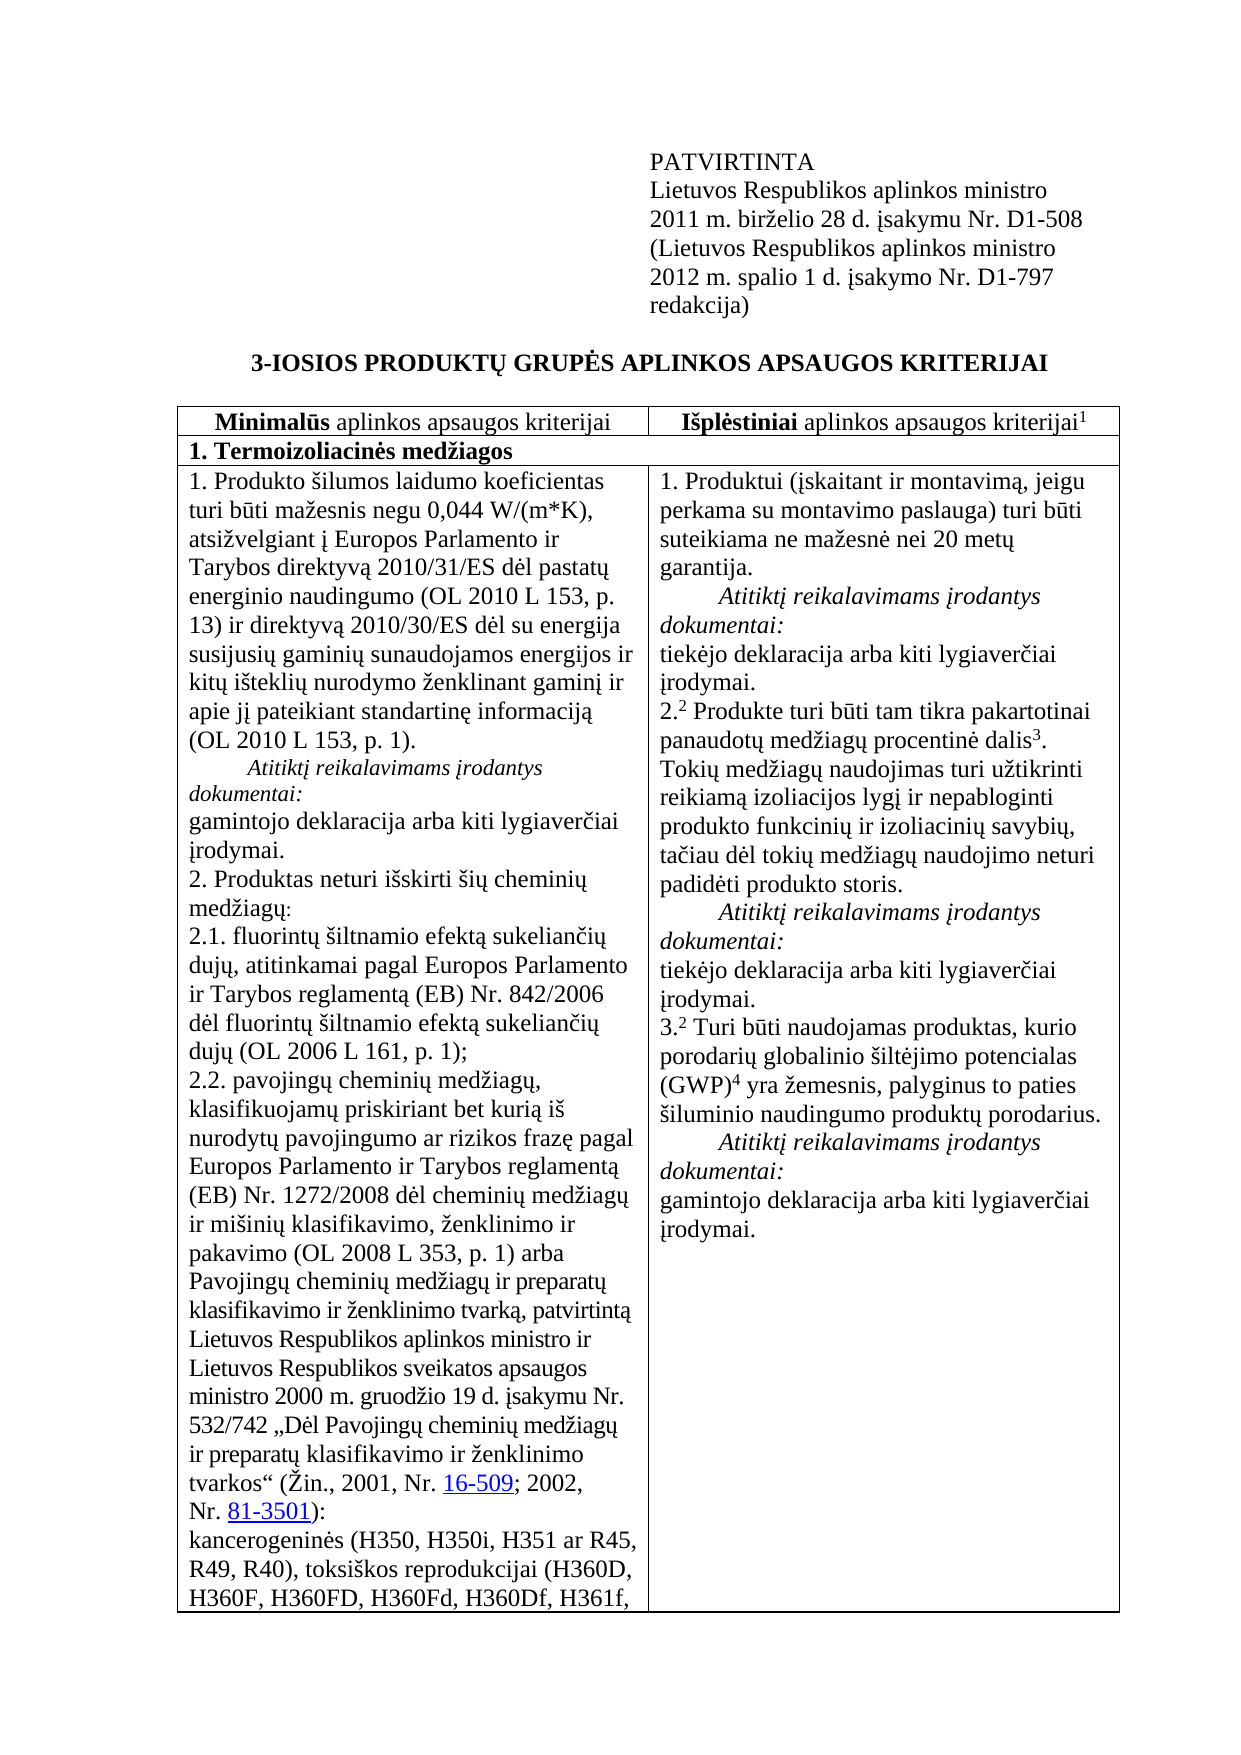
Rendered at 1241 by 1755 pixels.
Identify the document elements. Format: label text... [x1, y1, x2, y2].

text 3-IOSIOS PRODUKTŲ GRUPĖS APLINKOS APSAUGOS KRITERIJAI [177, 348, 1122, 377]
table_cell 1. Termoizoliacinės medžiagos [178, 436, 1119, 465]
text PATVIRTINTA [649, 147, 1122, 176]
text 2012 m. spalio 1 d. įsakymo Nr. D1-797 [649, 262, 1122, 291]
text 2011 m. birželio 28 d. įsakymu Nr. D1-508 [649, 204, 1122, 233]
text (Lietuvos Respublikos aplinkos ministro [649, 233, 1122, 262]
table_header Išplėstiniai aplinkos apsaugos kriterijai1 [649, 407, 1119, 435]
table_cell 1. Produkto šilumos laidumo koeficientas turi būti mažesnis negu 0,044 W/(m*K), atsižvelgiant į Europos Parlamento ir Tarybos direktyvą 2010/31/ES dėl pastatų energinio naudingumo (OL 2010 L 153, p. 13) ir direktyvą 2010/30/ES dėl su energija susijusių gaminių sunaudojamos energijos ir kitų išteklių nurodymo ženklinant gaminį ir apie jį pateikiant standartinę informaciją (OL 2010 L 153, p. 1). Atitiktį reikalavimams įrodantys dokumentai: gamintojo deklaracija arba kiti lygiaverčiai įrodymai. 2. Produktas neturi išskirti šių cheminių medžiagų: 2.1. fluorintų šiltnamio efektą sukeliančių dujų, atitinkamai pagal Europos Parlamento ir Tarybos reglamentą (EB) Nr. 842/2006 dėl fluorintų šiltnamio efektą sukeliančių dujų (OL 2006 L 161, p. 1); 2.2. pavojingų cheminių medžiagų, klasifikuojamų priskiriant bet kurią iš nurodytų pavojingumo ar rizikos frazę pagal Europos Parlamento ir Tarybos reglamentą (EB) Nr. 1272/2008 dėl cheminių medžiagų ir mišinių klasifikavimo, ženklinimo ir pakavimo (OL 2008 L 353, p. 1) arba Pavojingų cheminių medžiagų ir preparatų klasifikavimo ir ženklinimo tvarką, patvirtintą Lietuvos Respublikos aplinkos ministro ir Lietuvos Respublikos sveikatos apsaugos ministro 2000 m. gruodžio 19 d. įsakymu Nr. 532/742 „Dėl Pavojingų cheminių medžiagų ir preparatų klasifikavimo ir ženklinimo tvarkos“ (Žin., 2001, Nr. 16-509; 2002, Nr. 81-3501): kancerogeninės (H350, H350i, H351 ar R45, R49, R40), toksiškos reprodukcijai (H360D, H360F, H360FD, H360Fd, H360Df, H361f, [178, 466, 648, 1611]
text redakcija) [649, 291, 1122, 319]
text Lietuvos Respublikos aplinkos ministro [649, 176, 1122, 204]
table_header Minimalūs aplinkos apsaugos kriterijai [178, 407, 648, 435]
table_cell 1. Produktui (įskaitant ir montavimą, jeigu perkama su montavimo paslauga) turi būti suteikiama ne mažesnė nei 20 metų garantija. Atitiktį reikalavimams įrodantys dokumentai: tiekėjo deklaracija arba kiti lygiaverčiai įrodymai. 2.2 Produkte turi būti tam tikra pakartotinai panaudotų medžiagų procentinė dalis3. Tokių medžiagų naudojimas turi užtikrinti reikiamą izoliacijos lygį ir nepabloginti produkto funkcinių ir izoliacinių savybių, tačiau dėl tokių medžiagų naudojimo neturi padidėti produkto storis. Atitiktį reikalavimams įrodantys dokumentai: tiekėjo deklaracija arba kiti lygiaverčiai įrodymai. 3.2 Turi būti naudojamas produktas, kurio porodarių globalinio šiltėjimo potencialas (GWP)4 yra žemesnis, palyginus to paties šiluminio naudingumo produktų porodarius. Atitiktį reikalavimams įrodantys dokumentai: gamintojo deklaracija arba kiti lygiaverčiai įrodymai. [649, 466, 1119, 1611]
